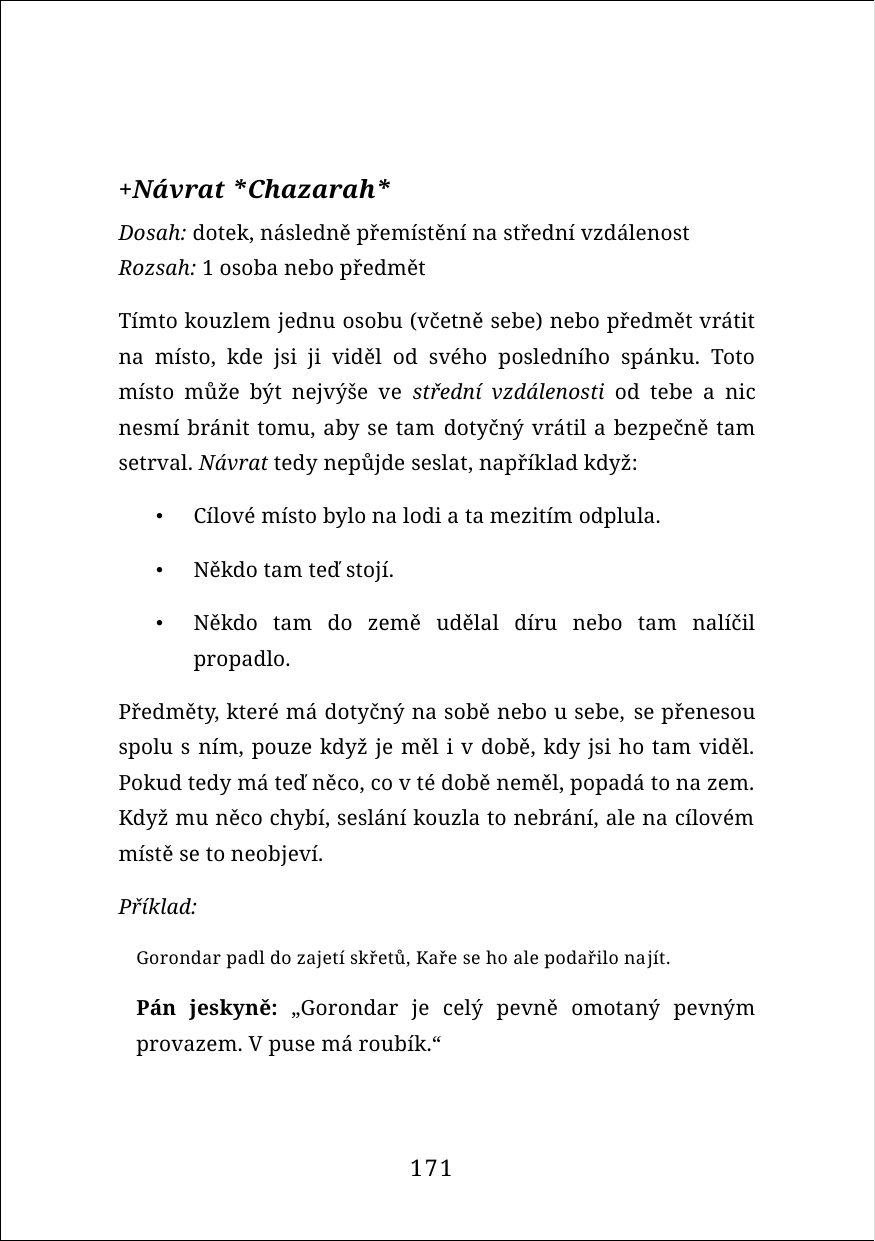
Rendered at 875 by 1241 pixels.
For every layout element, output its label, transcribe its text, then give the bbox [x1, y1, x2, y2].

text Dosah: dotek, následně přemístění na střední vzdálenost Rozsah: 1 osoba nebo předmět [118, 218, 756, 282]
list Někdo tam teď stojí. [156, 555, 756, 583]
text Příklad: [118, 892, 756, 921]
text Gorondar padl do zajetí skřetů, Kaře se ho ale podařilo najít. [136, 945, 756, 969]
subtitle +Návrat *Chazarah* [118, 172, 756, 206]
list Cílové místo bylo na lodi a ta mezitím odplula. [156, 502, 756, 530]
text Předměty, které má dotyčný na sobě nebo u sebe, se přenesou spolu s ním, pouze když je měl i v době, kdy jsi ho tam viděl. Pokud tedy má teď něco, co v té době neměl, popadá to na zem. Když mu něco chybí, seslání kouzla to nebrání, ale na cílovém místě se to neobjeví. [118, 697, 756, 867]
text Tímto kouzlem jednu osobu (včetně sebe) nebo předmět vrátit na místo, kde jsi ji viděl od svého posledního spánku. Toto místo může být nejvýše ve střední vzdálenosti od tebe a nic nesmí bránit tomu, aby se tam dotyčný vrátil a bezpečně tam setrval. Návrat tedy nepůjde seslat, například když: [118, 306, 756, 477]
text Pán jeskyně: „Gorondar je celý pevně omotaný pevným provazem. V puse má roubík.“ [136, 993, 756, 1057]
list Někdo tam do země udělal díru nebo tam nalíčil propadlo. [156, 608, 756, 672]
